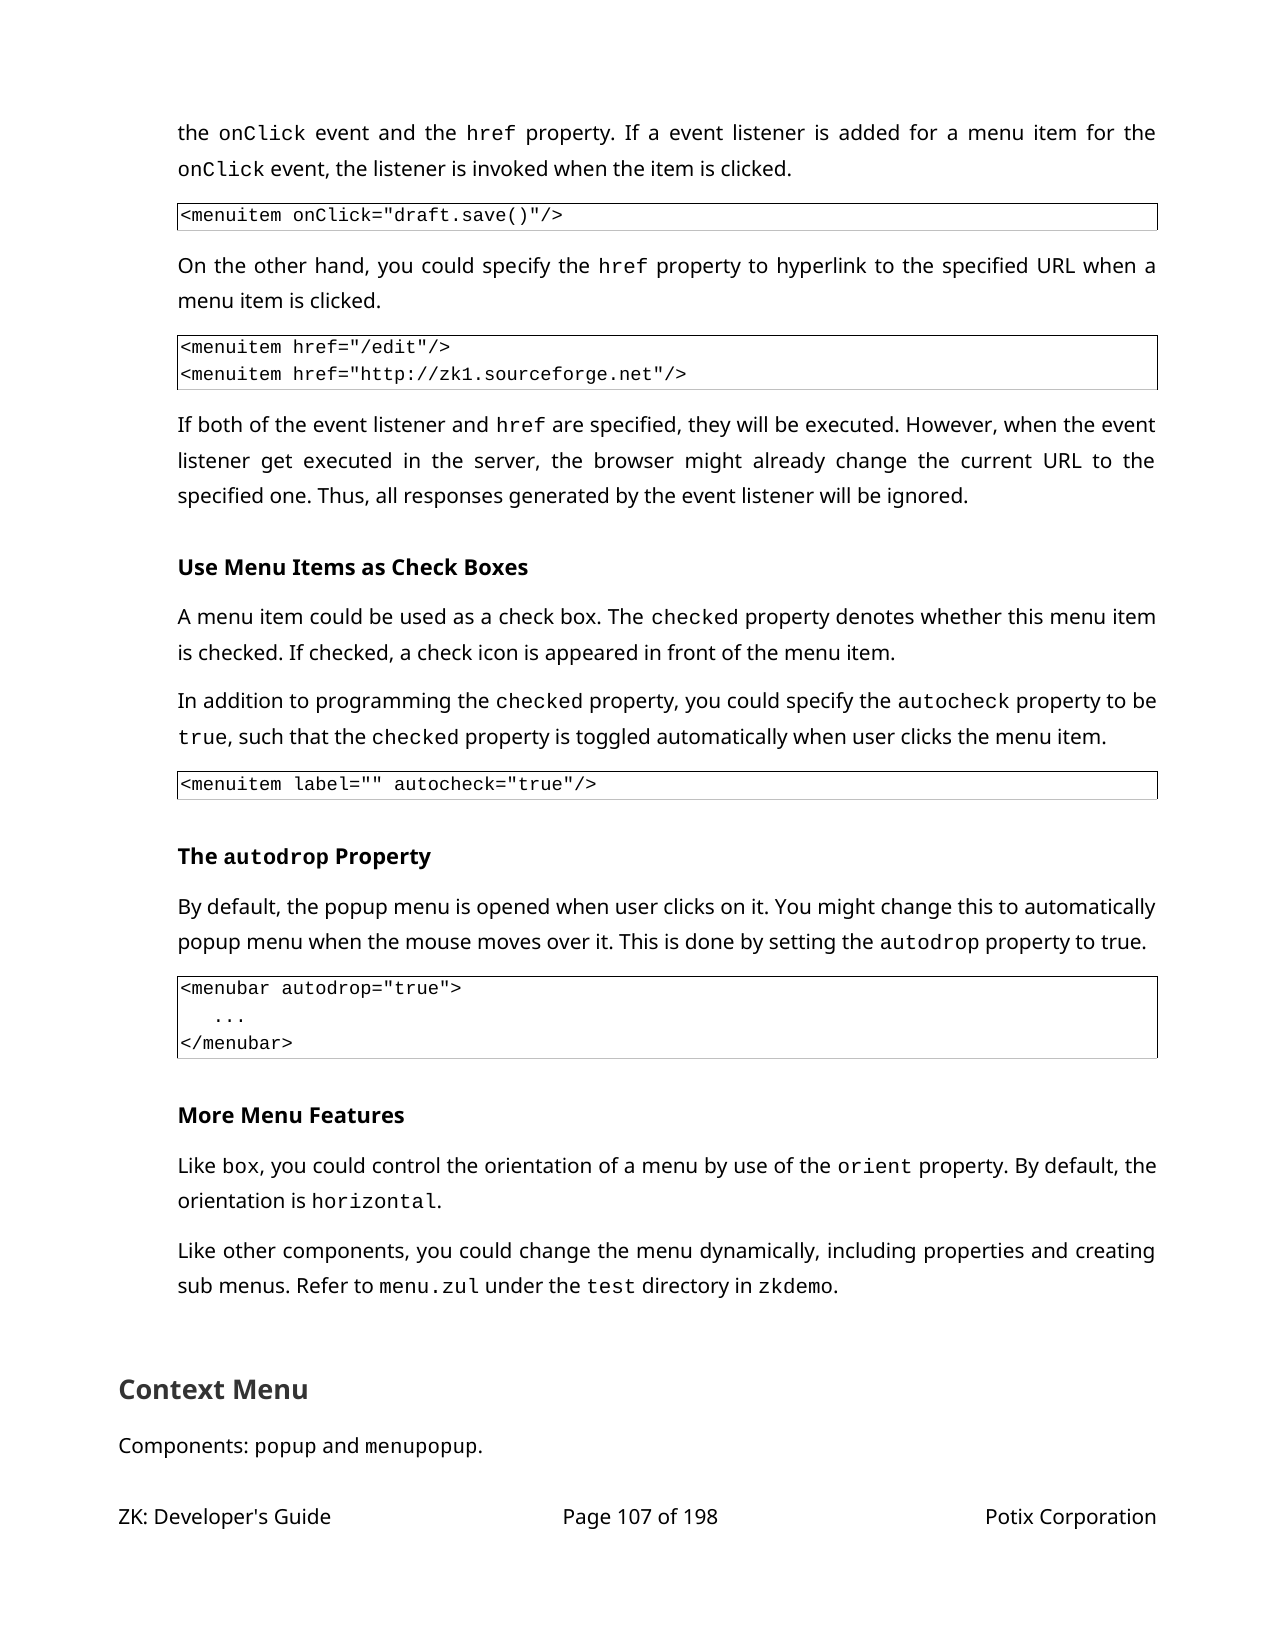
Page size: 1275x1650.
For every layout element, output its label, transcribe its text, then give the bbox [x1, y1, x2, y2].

text If both of the event listener and href are specified, they will be executed. However, when the event listener get executed in the server, the browser might already change the current URL to the specified one. Thus, all responses generated by the event listener will be ignored. [177, 410, 1157, 509]
text the onClick event and the href property. If a event listener is added for a menu item for the onClick event, the listener is invoked when the item is clicked. [177, 118, 1157, 182]
subtitle More Menu Features [177, 1100, 1157, 1130]
text <menuitem href="http://zk1.sourceforge.net"/> [178, 362, 1157, 389]
text Components: popup and menupopup. [118, 1431, 1157, 1459]
text <menuitem onClick="draft.save()"/> [178, 204, 1157, 230]
text On the other hand, you could specify the href property to hyperlink to the specified URL when a menu item is clicked. [177, 251, 1157, 314]
text Like box, you could control the orientation of a menu by use of the orient property. By default, the orientation is horizontal. [177, 1151, 1157, 1215]
subtitle The autodrop Property [177, 841, 1157, 871]
subtitle Use Menu Items as Check Boxes [177, 552, 1157, 582]
text <menuitem label="" autocheck="true"/> [178, 772, 1157, 799]
subtitle Context Menu [118, 1370, 1157, 1407]
text <menubar autodrop="true"> [178, 977, 1157, 1001]
text <menuitem href="/edit"/> [178, 336, 1157, 359]
text A menu item could be used as a check box. The checked property denotes whether this menu item is checked. If checked, a check icon is appeared in front of the menu item. [177, 602, 1157, 666]
text ... [178, 1003, 1157, 1028]
text Like other components, you could change the menu dynamically, including properties and creating sub menus. Refer to menu.zul under the test directory in zkdemo. [177, 1236, 1157, 1299]
text By default, the popup menu is opened when user clicks on it. You might change this to automatically popup menu when the mouse moves over it. This is done by setting the autodrop property to true. [177, 892, 1157, 956]
text </menubar> [178, 1031, 1157, 1058]
text In addition to programming the checked property, you could specify the autocheck property to be true, such that the checked property is toggled automatically when user clicks the menu item. [177, 687, 1157, 751]
